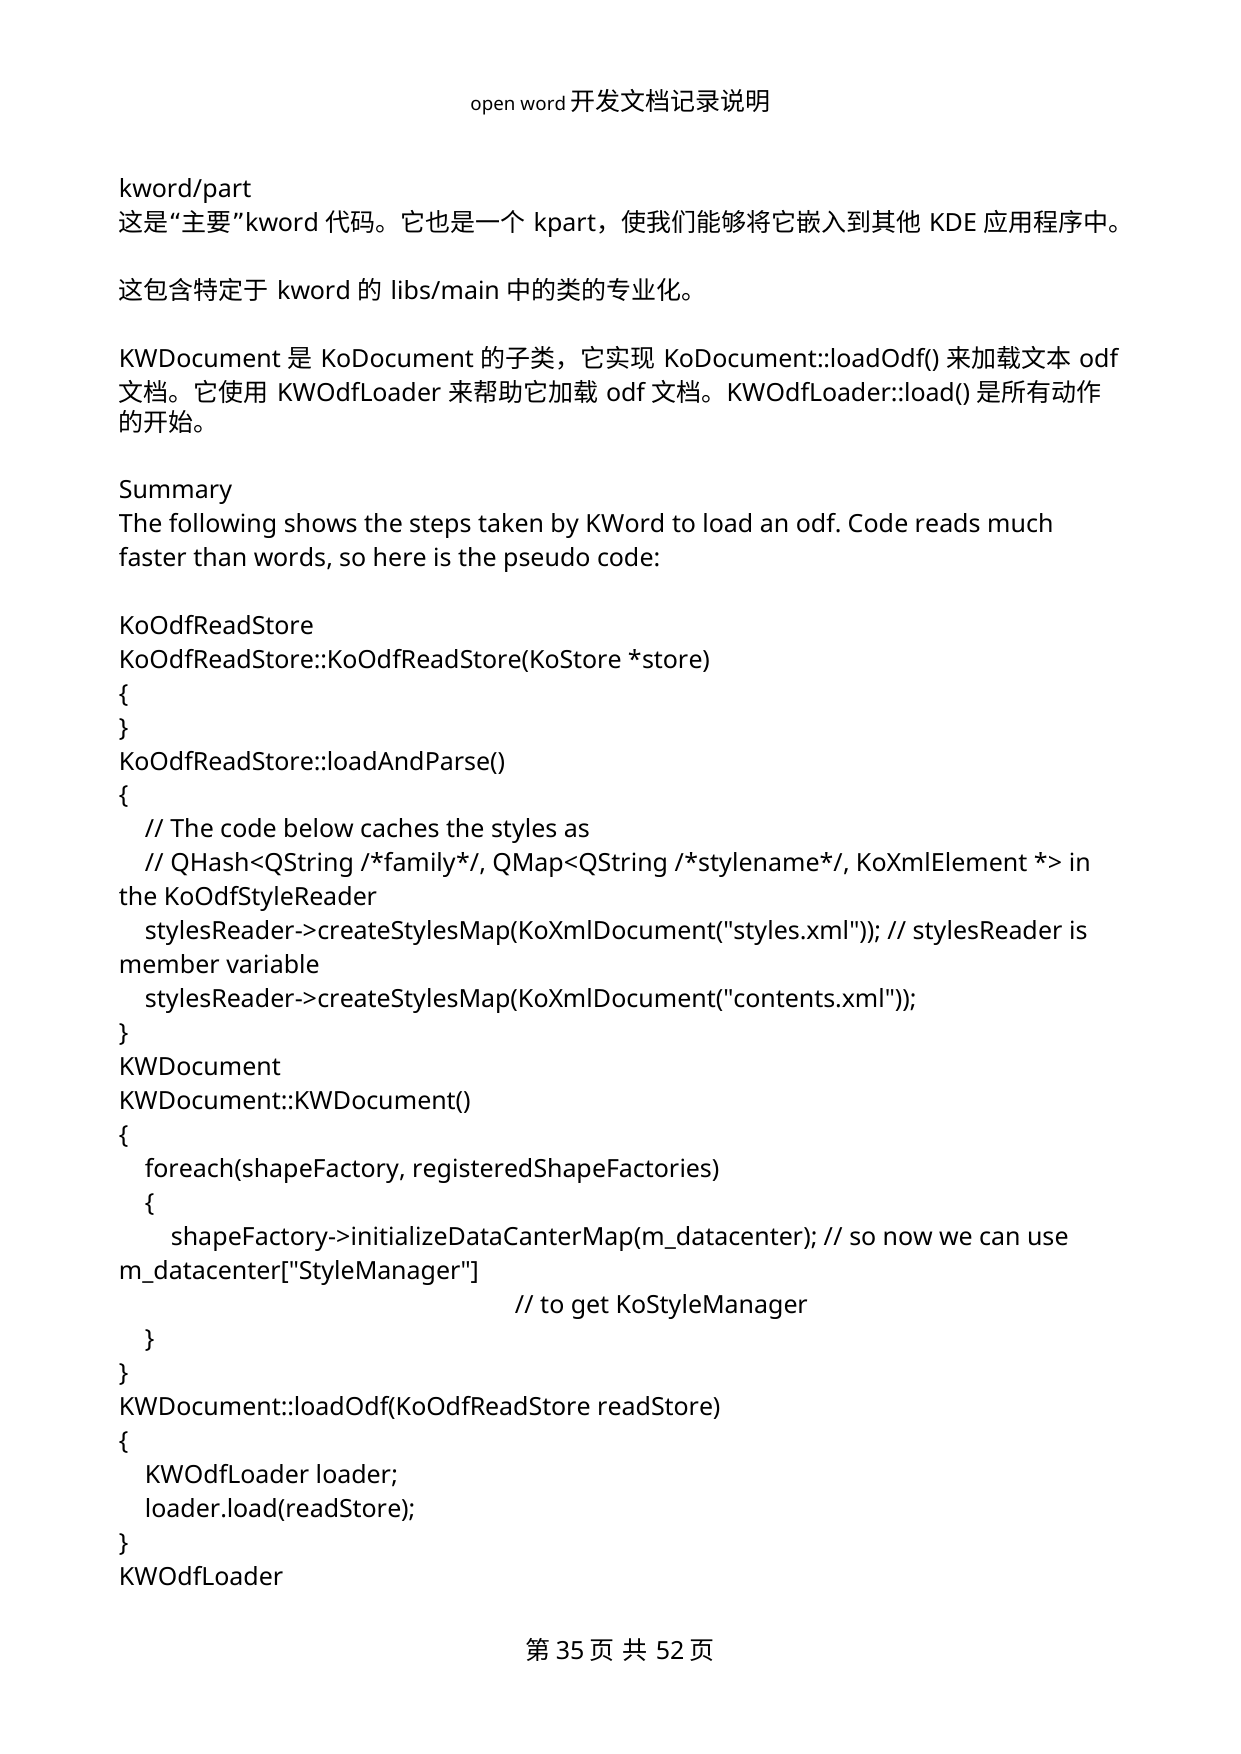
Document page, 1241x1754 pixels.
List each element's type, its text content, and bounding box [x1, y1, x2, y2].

text { [119, 1423, 1121, 1457]
text KWDocument [119, 1049, 1121, 1083]
text Summary [119, 472, 1121, 506]
text // QHash<QString /*family*/, QMap<QString /*stylename*/, KoXmlElement *> in the KoOdfStyleReader [119, 845, 1121, 913]
text // to get KoStyleManager [119, 1287, 1121, 1321]
text { [119, 1185, 1121, 1219]
text foreach(shapeFactory, registeredShapeFactories) [119, 1151, 1121, 1185]
text { [119, 777, 1121, 811]
text } [119, 1355, 1121, 1389]
text KoOdfReadStore::KoOdfReadStore(KoStore *store) [119, 642, 1121, 676]
text KoOdfReadStore [119, 608, 1121, 642]
text KWDocument::loadOdf(KoOdfReadStore readStore) [119, 1389, 1121, 1423]
text 这是“主要”kword 代码。它也是一个 kpart，使我们能够将它嵌入到其他 KDE 应用程序中。 [119, 205, 1121, 239]
text KWDocument::KWDocument() [119, 1083, 1121, 1117]
text KoOdfReadStore::loadAndParse() [119, 743, 1121, 777]
text stylesReader->createStylesMap(KoXmlDocument("contents.xml")); [119, 981, 1121, 1015]
text kword/part [119, 171, 1121, 205]
text KWOdfLoader loader; [119, 1457, 1121, 1491]
text { [119, 676, 1121, 709]
text } [119, 709, 1121, 743]
text 这包含特定于 kword 的 libs/main 中的类的专业化。 [119, 273, 1121, 307]
text } [119, 1524, 1121, 1558]
text shapeFactory->initializeDataCanterMap(m_datacenter); // so now we can use m_datacenter["StyleManager"] [119, 1219, 1121, 1287]
text { [119, 1117, 1121, 1151]
text KWDocument 是 KoDocument 的子类，它实现 KoDocument::loadOdf() 来加载文本 odf 文档。它使用 KWOdfLoader 来帮助它加载 odf 文档。KWOdfLoader::load() 是所有动作的开始。 [119, 341, 1121, 438]
text KWOdfLoader [119, 1558, 1121, 1592]
text } [119, 1321, 1121, 1355]
text // The code below caches the styles as [119, 811, 1121, 845]
text } [119, 1015, 1121, 1049]
text stylesReader->createStylesMap(KoXmlDocument("styles.xml")); // stylesReader is member variable [119, 913, 1121, 981]
text loader.load(readStore); [119, 1491, 1121, 1524]
text The following shows the steps taken by KWord to load an odf. Code reads much faster than words, so here is the pseudo code: [119, 506, 1121, 574]
